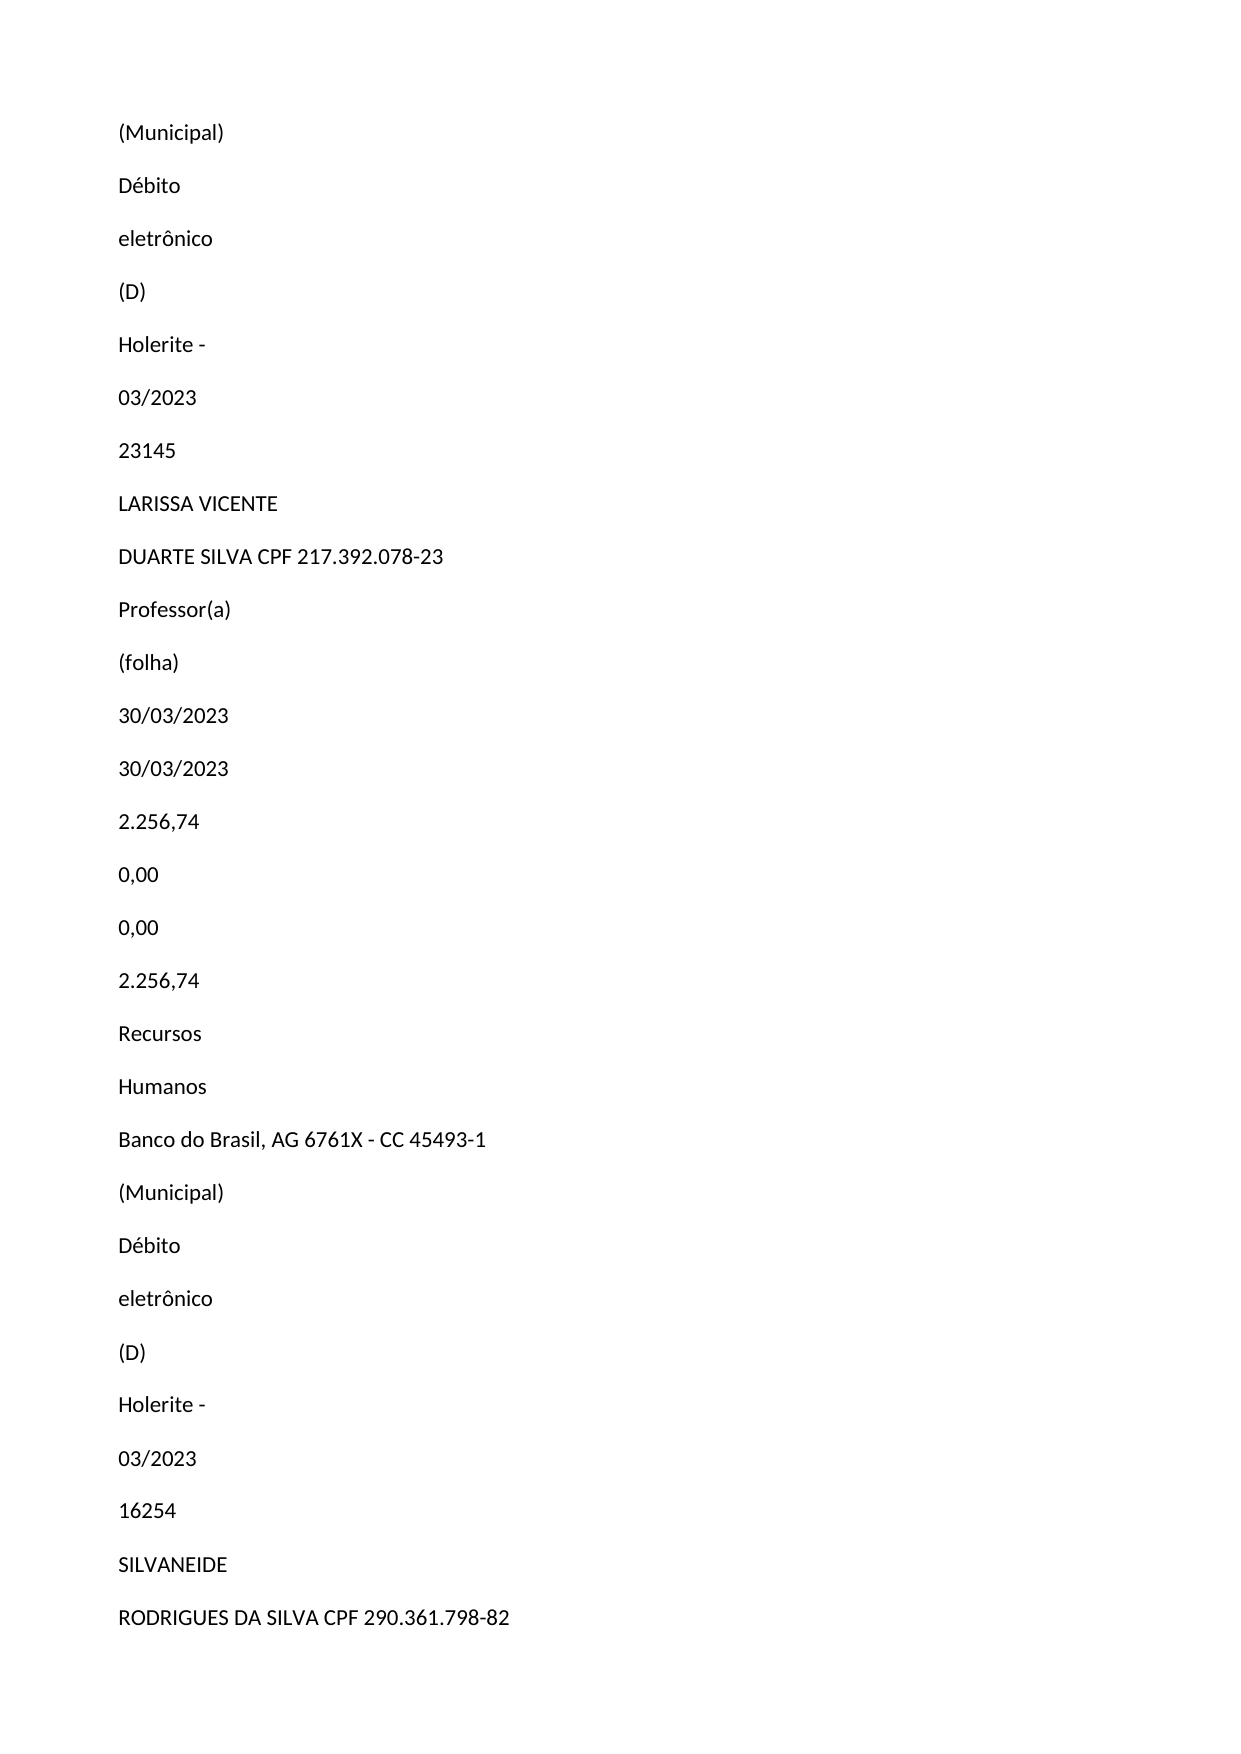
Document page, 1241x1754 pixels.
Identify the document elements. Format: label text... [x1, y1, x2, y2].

text Débito [118, 1232, 1122, 1259]
text 23145 [118, 436, 1122, 464]
text LARISSA VICENTE [118, 489, 1122, 517]
text eletrônico [118, 1284, 1122, 1313]
text Professor(a) [118, 595, 1122, 623]
text 0,00 [118, 860, 1122, 888]
text Holerite - [118, 1391, 1122, 1419]
text (Municipal) [118, 118, 1122, 146]
text Recursos [118, 1019, 1122, 1047]
text 0,00 [118, 913, 1122, 941]
text (D) [118, 277, 1122, 305]
text RODRIGUES DA SILVA CPF 290.361.798-82 [118, 1603, 1122, 1631]
text Humanos [118, 1072, 1122, 1101]
text (Municipal) [118, 1178, 1122, 1207]
text DUARTE SILVA CPF 217.392.078-23 [118, 542, 1122, 570]
text 30/03/2023 [118, 701, 1122, 729]
text 03/2023 [118, 383, 1122, 411]
text eletrônico [118, 224, 1122, 252]
text Débito [118, 171, 1122, 199]
text 16254 [118, 1497, 1122, 1525]
text 03/2023 [118, 1444, 1122, 1472]
text (D) [118, 1338, 1122, 1366]
text 2.256,74 [118, 807, 1122, 835]
text (folha) [118, 648, 1122, 676]
text Banco do Brasil, AG 6761X - CC 45493-1 [118, 1126, 1122, 1153]
text 30/03/2023 [118, 754, 1122, 782]
text SILVANEIDE [118, 1550, 1122, 1578]
text Holerite - [118, 330, 1122, 358]
text 2.256,74 [118, 966, 1122, 994]
